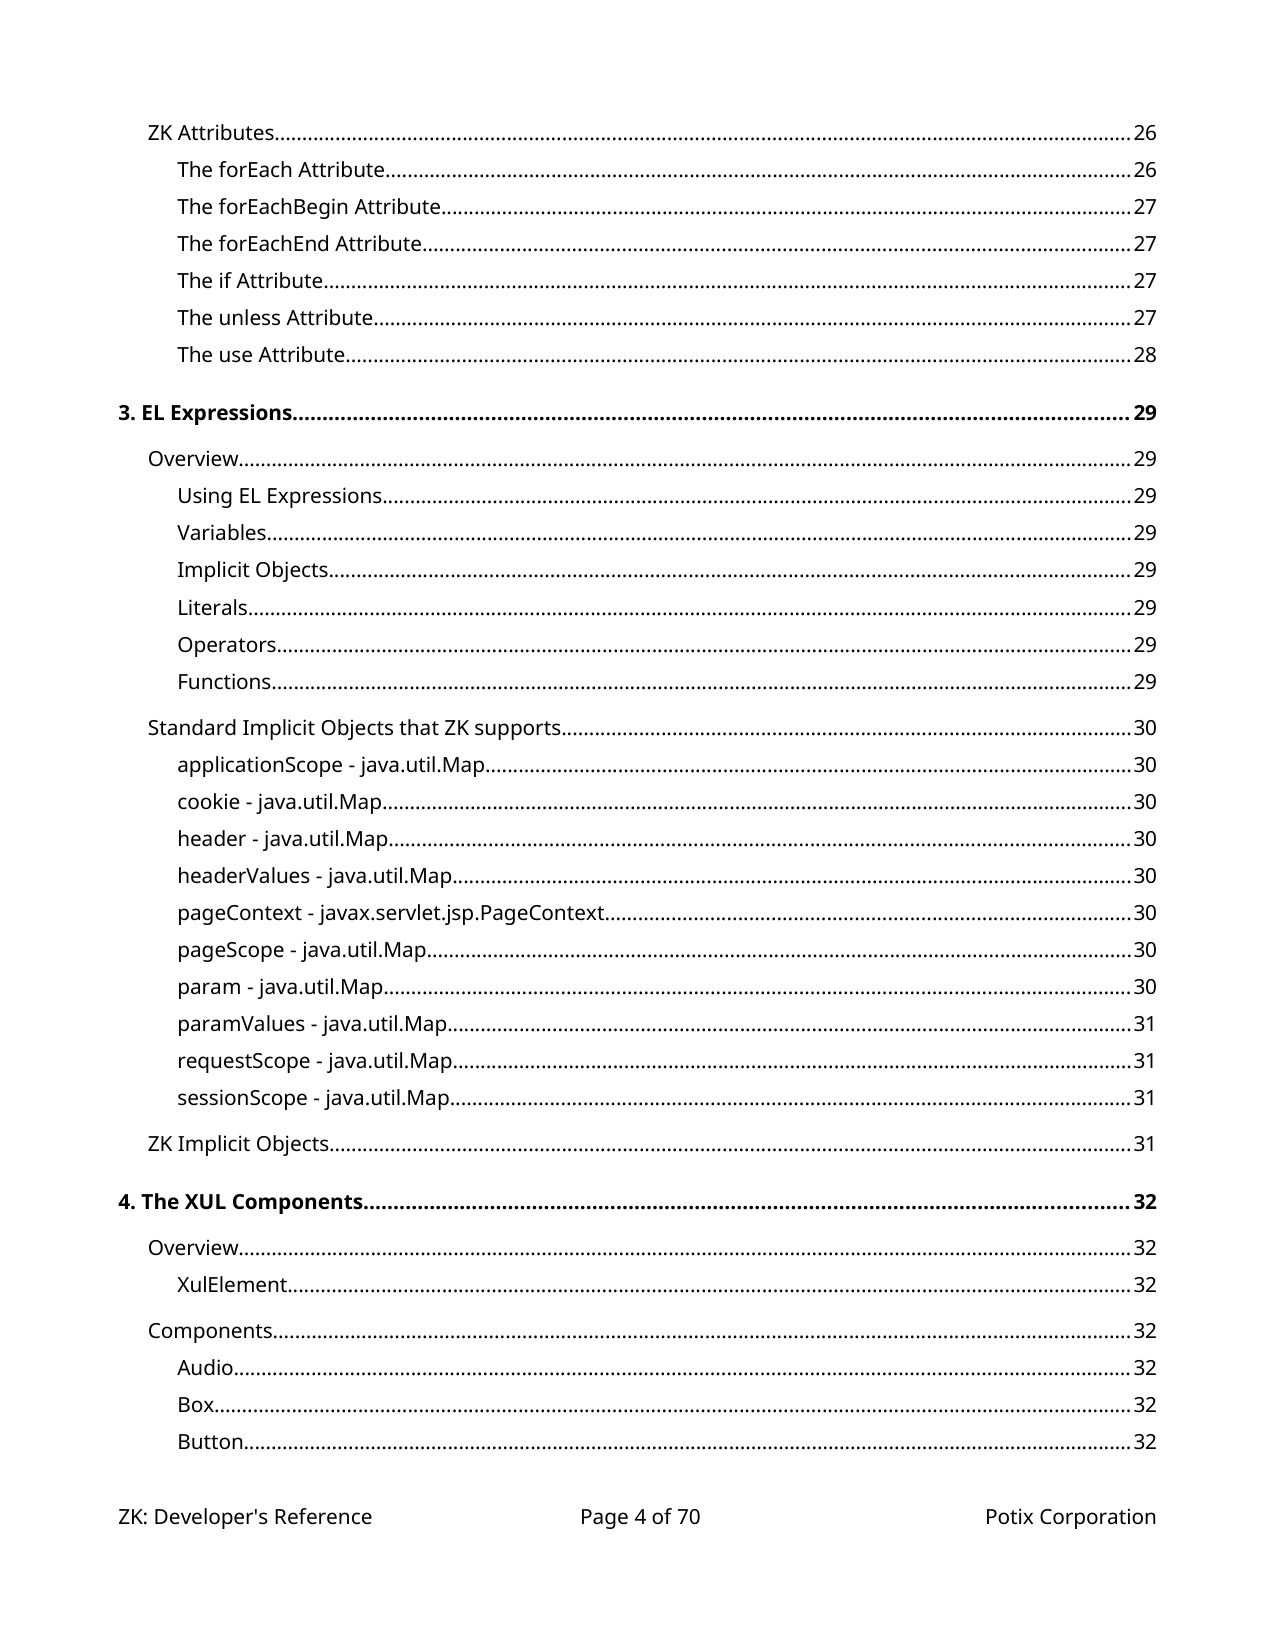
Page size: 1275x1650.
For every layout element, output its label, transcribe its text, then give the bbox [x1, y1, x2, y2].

text cookie - java.util.Map 30 [177, 787, 1157, 815]
text applicationScope - java.util.Map 30 [177, 750, 1157, 778]
text pageScope - java.util.Map 30 [177, 935, 1157, 963]
text Variables 29 [177, 518, 1157, 547]
text headerValues - java.util.Map 30 [177, 861, 1157, 889]
text Literals 29 [177, 593, 1157, 621]
text requestScope - java.util.Map 31 [177, 1046, 1157, 1075]
text Functions 29 [177, 667, 1157, 695]
text ZK Attributes 26 [148, 118, 1157, 146]
text param - java.util.Map 30 [177, 972, 1157, 1001]
text pageContext - javax.servlet.jsp.PageContext 30 [177, 898, 1157, 926]
text XulElement 32 [177, 1270, 1157, 1298]
text Overview 29 [148, 444, 1157, 472]
text The forEachBegin Attribute 27 [177, 192, 1157, 221]
text Standard Implicit Objects that ZK supports 30 [148, 713, 1157, 741]
text The unless Attribute 27 [177, 303, 1157, 332]
text The use Attribute 28 [177, 341, 1157, 369]
text Audio 32 [177, 1353, 1157, 1381]
text sessionScope - java.util.Map 31 [177, 1083, 1157, 1112]
text Operators 29 [177, 630, 1157, 658]
text Components 32 [148, 1316, 1157, 1344]
text ZK Implicit Objects 31 [148, 1129, 1157, 1158]
text Implicit Objects 29 [177, 556, 1157, 584]
text The forEachEnd Attribute 27 [177, 229, 1157, 258]
text Button 32 [177, 1427, 1157, 1456]
text The if Attribute 27 [177, 266, 1157, 295]
text Using EL Expressions 29 [177, 481, 1157, 509]
text The forEach Attribute 26 [177, 155, 1157, 183]
text Box 32 [177, 1390, 1157, 1418]
text 3. EL Expressions 29 [118, 398, 1157, 427]
text 4. The XUL Components 32 [118, 1187, 1157, 1215]
text header - java.util.Map 30 [177, 824, 1157, 852]
text paramValues - java.util.Map 31 [177, 1009, 1157, 1038]
text Overview 32 [148, 1233, 1157, 1261]
